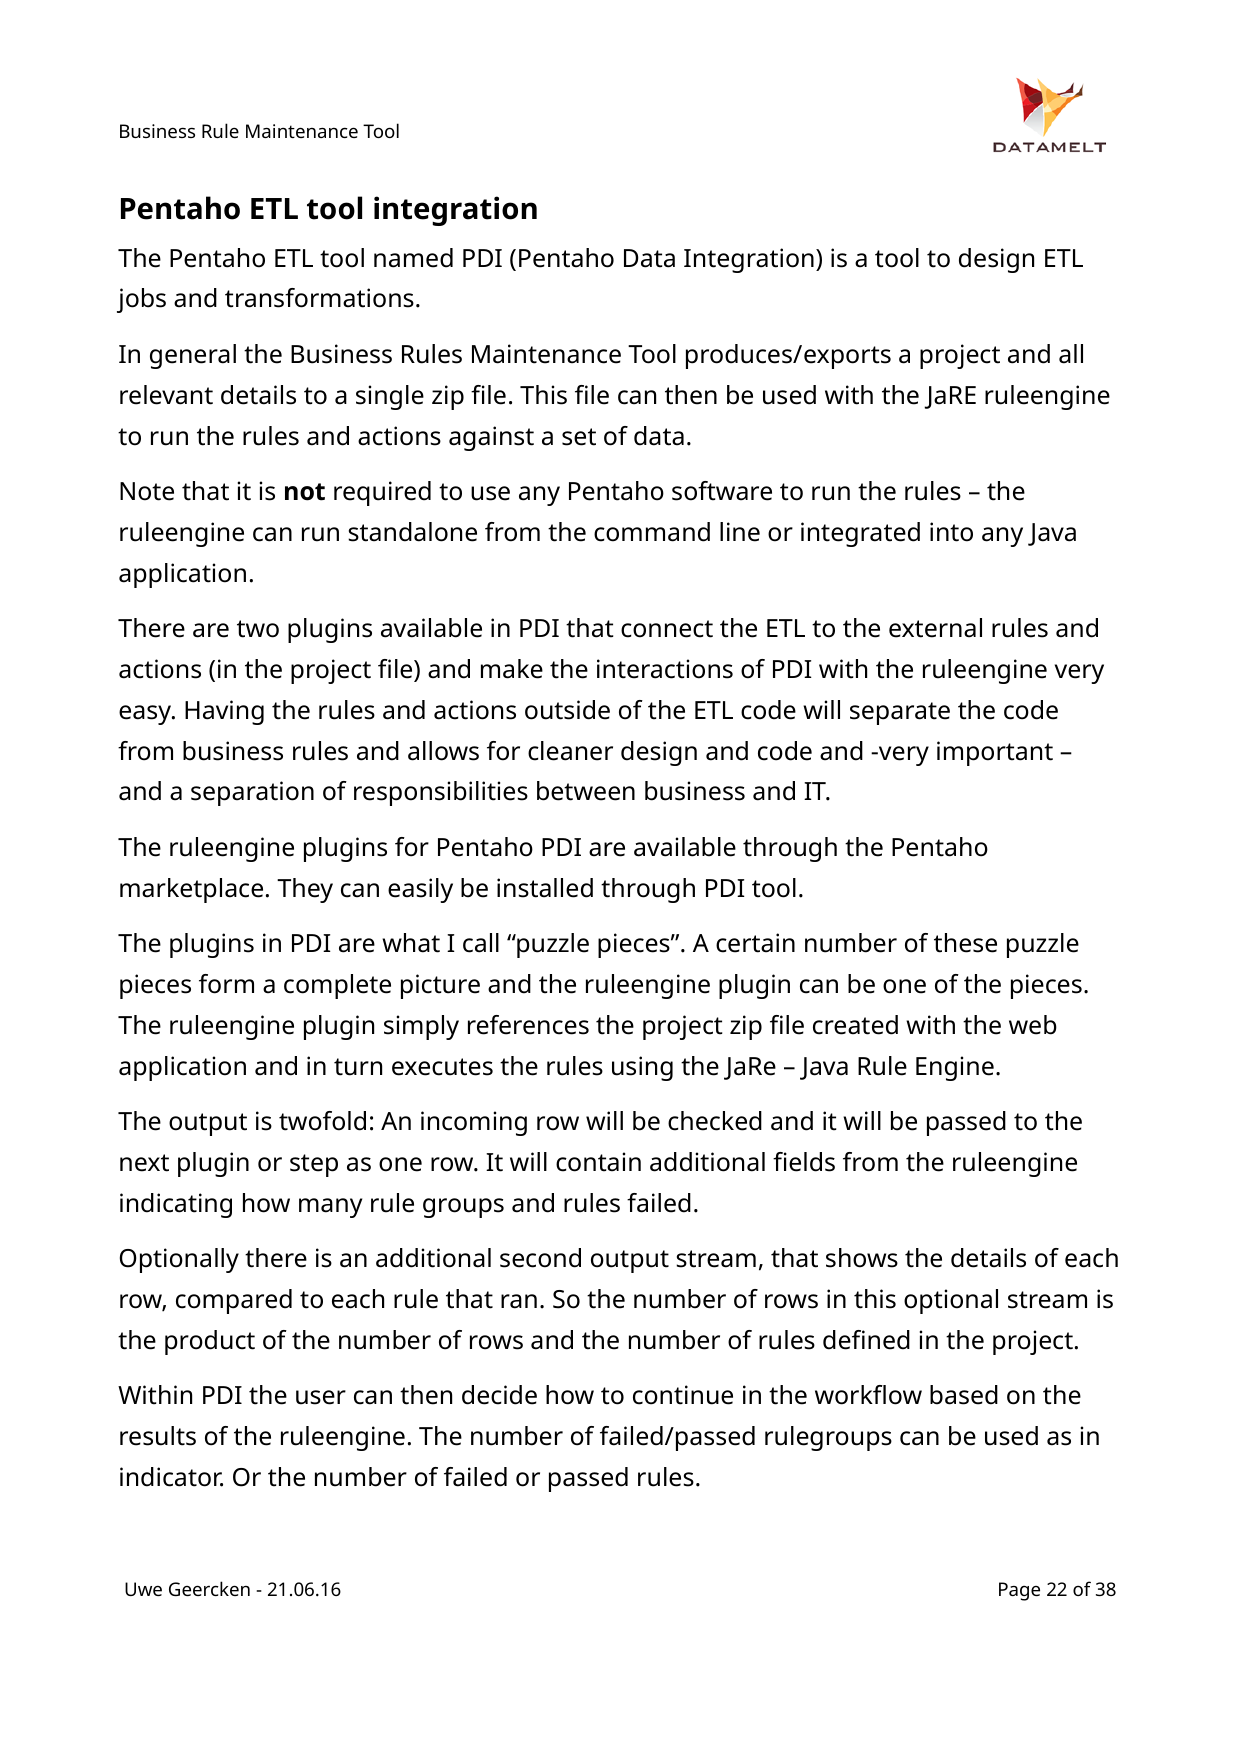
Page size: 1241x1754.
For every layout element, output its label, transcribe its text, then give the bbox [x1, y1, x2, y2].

text In general the Business Rules Maintenance Tool produces/exports a project and all relevant details to a single zip file. This file can then be used with the JaRE ruleengine to run the rules and actions against a set of data. [118, 337, 1122, 452]
text Note that it is not required to use any Pentaho software to run the rules – the ruleengine can run standalone from the command line or integrated into any Java application. [118, 474, 1122, 589]
text There are two plugins available in PDI that connect the ETL to the external rules and actions (in the project file) and make the interactions of PDI with the ruleengine very easy. Having the rules and actions outside of the ETL code will separate the code from business rules and allows for cleaner design and code and -very important – and a separation of responsibilities between business and IT. [118, 611, 1122, 808]
picture [992, 69, 1107, 160]
text Within PDI the user can then decide how to continue in the workflow based on the results of the ruleengine. The number of failed/passed rulegroups can be used as in indicator. Or the number of failed or passed rules. [118, 1378, 1122, 1493]
text The ruleengine plugins for Pentaho PDI are available through the Pentaho marketplace. They can easily be installed through PDI tool. [118, 829, 1122, 904]
subtitle Pentaho ETL tool integration [118, 188, 1122, 228]
text The Pentaho ETL tool named PDI (Pentaho Data Integration) is a tool to design ETL jobs and transformations. [118, 240, 1122, 315]
text The plugins in PDI are what I call “puzzle pieces”. A certain number of these puzzle pieces form a complete picture and the ruleengine plugin can be one of the pieces. The ruleengine plugin simply references the project zip file created with the web application and in turn executes the rules using the JaRe – Java Rule Engine. [118, 926, 1122, 1082]
text The output is twofold: An incoming row will be checked and it will be passed to the next plugin or step as one row. It will contain additional fields from the ruleengine indicating how many rule groups and rules failed. [118, 1104, 1122, 1219]
text Optionally there is an additional second output stream, that shows the details of each row, compared to each rule that ran. So the number of rows in this optional stream is the product of the number of rows and the number of rules defined in the project. [118, 1241, 1122, 1356]
